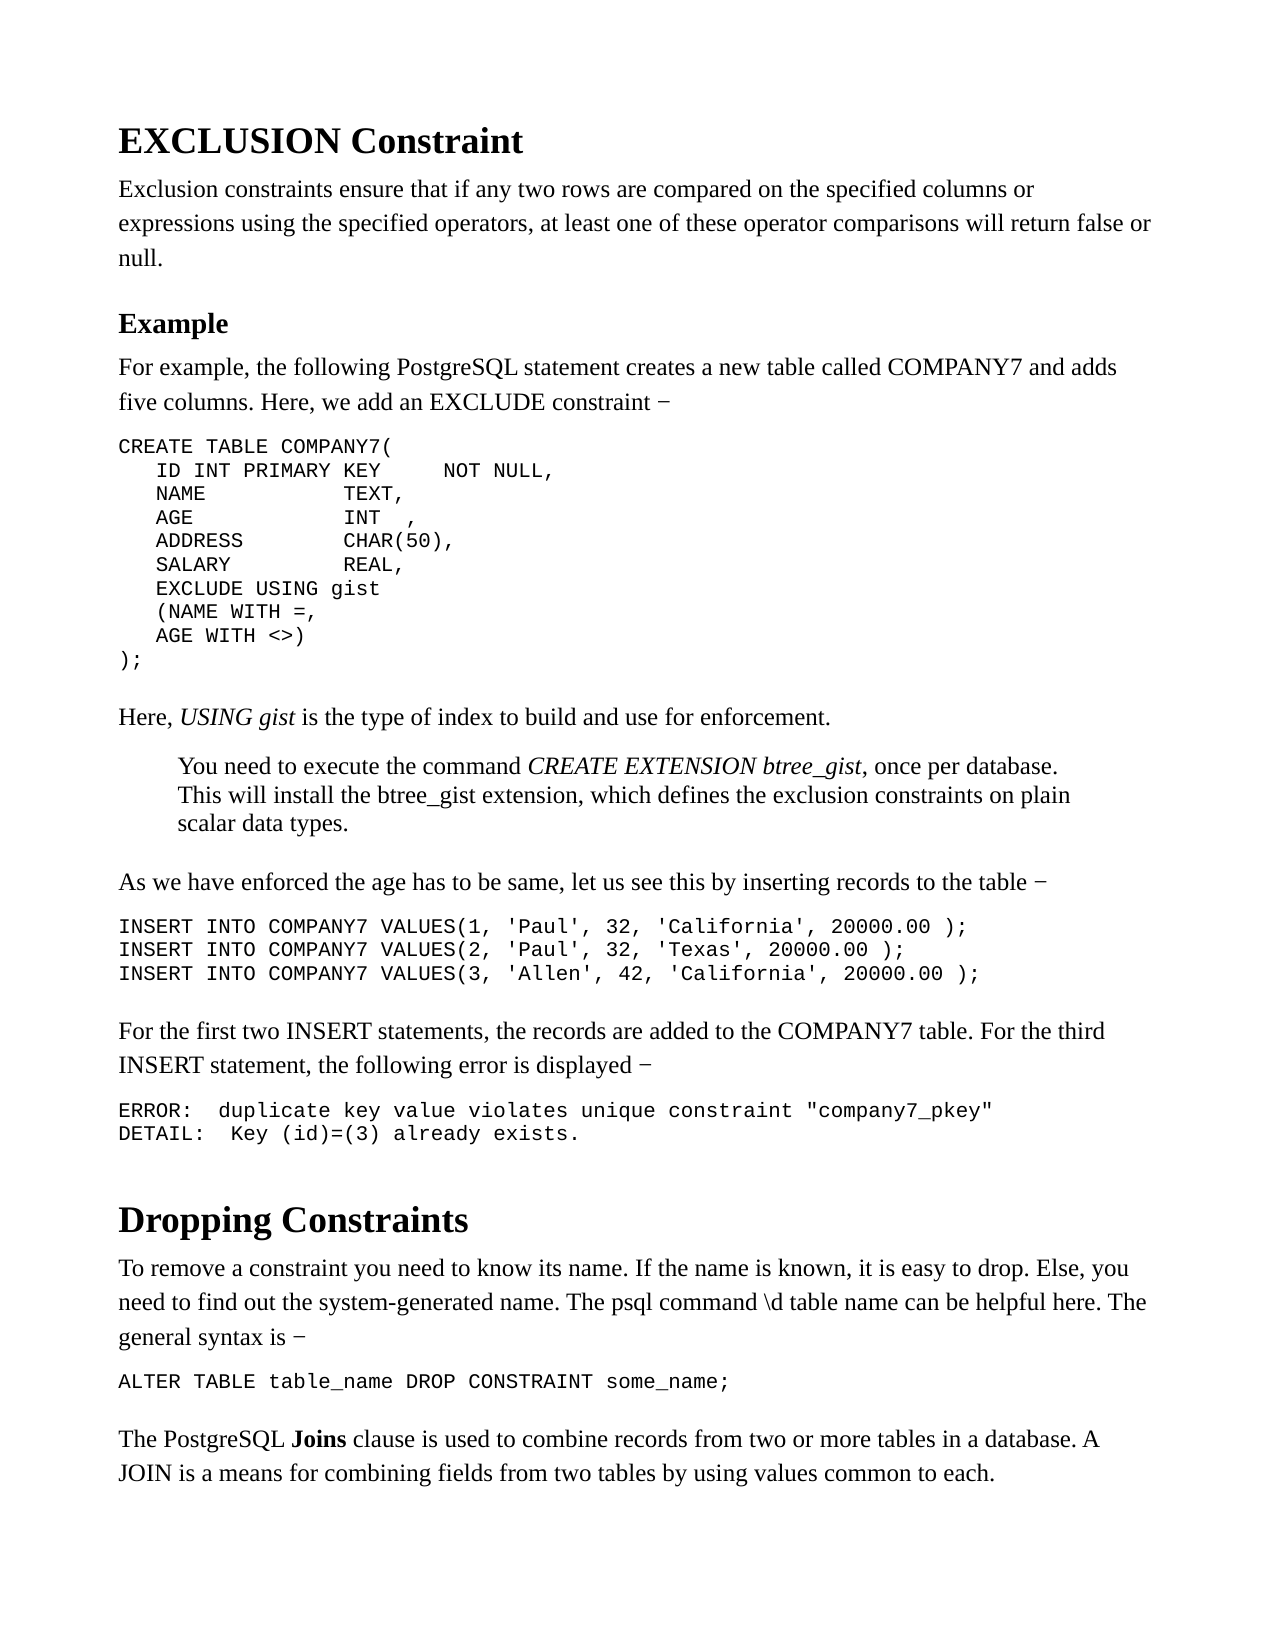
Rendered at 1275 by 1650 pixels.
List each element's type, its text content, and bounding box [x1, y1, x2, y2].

text ADDRESS CHAR(50), [118, 531, 1157, 554]
text Here, USING gist is the type of index to build and use for enforcement. [118, 702, 1157, 731]
text ERROR: duplicate key value violates unique constraint "company7_pkey" [118, 1100, 1157, 1123]
text (NAME WITH =, [118, 601, 1157, 625]
text The PostgreSQL Joins clause is used to combine records from two or more tables in a database. A JOIN is a means for combining fields from two tables by using values common to each. [118, 1424, 1157, 1487]
text INSERT INTO COMPANY7 VALUES(1, 'Paul', 32, 'California', 20000.00 ); [118, 916, 1157, 939]
text To remove a constraint you need to know its name. If the name is known, it is easy to drop. Else, you need to find out the system-generated name. The psql command \d table name can be helpful here. The general syntax is − [118, 1253, 1157, 1351]
text AGE INT , [118, 507, 1157, 531]
text AGE WITH <>) [118, 625, 1157, 649]
text For the first two INSERT statements, the records are added to the COMPANY7 table. For the third INSERT statement, the following error is displayed − [118, 1016, 1157, 1079]
text Exclusion constraints ensure that if any two rows are compared on the specified columns or expressions using the specified operators, at least one of these operator comparisons will return false or null. [118, 174, 1157, 271]
text ALTER TABLE table_name DROP CONSTRAINT some_name; [118, 1371, 1157, 1394]
text DETAIL: Key (id)=(3) already exists. [118, 1123, 1157, 1147]
subtitle Dropping Constraints [118, 1197, 1157, 1240]
text SALARY REAL, [118, 554, 1157, 578]
subtitle EXCLUSION Constraint [118, 118, 1157, 161]
text NAME TEXT, [118, 483, 1157, 507]
text ); [118, 649, 1157, 672]
text INSERT INTO COMPANY7 VALUES(3, 'Allen', 42, 'California', 20000.00 ); [118, 963, 1157, 987]
text CREATE TABLE COMPANY7( [118, 436, 1157, 459]
text ID INT PRIMARY KEY NOT NULL, [118, 459, 1157, 483]
subtitle Example [118, 306, 1157, 340]
text EXCLUDE USING gist [118, 578, 1157, 601]
text You need to execute the command CREATE EXTENSION btree_gist, once per database. This will install the btree_gist extension, which defines the exclusion constraints on plain scalar data types. [177, 751, 1098, 837]
text INSERT INTO COMPANY7 VALUES(2, 'Paul', 32, 'Texas', 20000.00 ); [118, 939, 1157, 963]
text For example, the following PostgreSQL statement creates a new table called COMPANY7 and adds five columns. Here, we add an EXCLUDE constraint − [118, 352, 1157, 416]
text As we have enforced the age has to be same, let us see this by inserting records to the table − [118, 867, 1157, 895]
